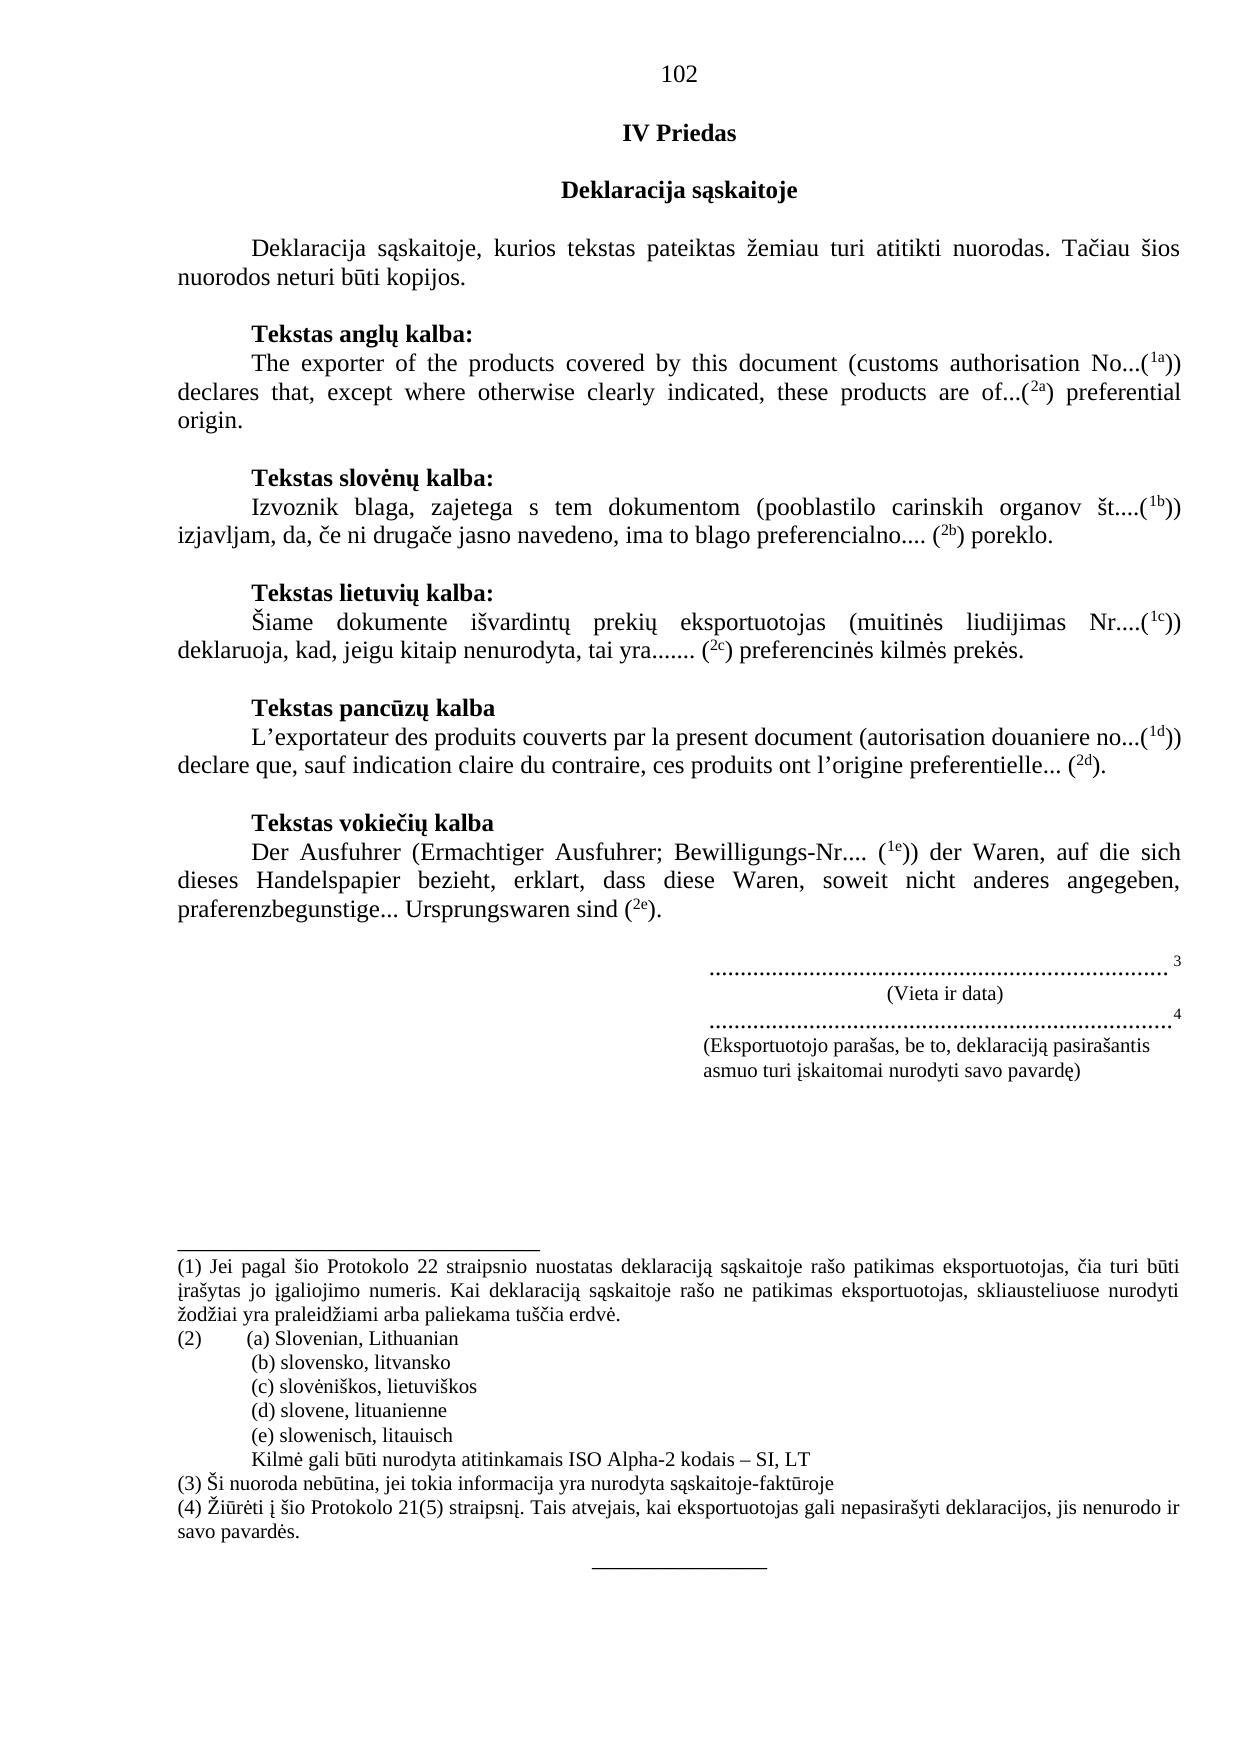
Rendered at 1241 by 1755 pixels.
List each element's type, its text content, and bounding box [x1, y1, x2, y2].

text (3) Ši nuoroda nebūtina, jei tokia informacija yra nurodyta sąskaitoje-faktūroje [177, 1471, 1181, 1495]
text Deklaracija sąskaitoje [177, 176, 1181, 204]
text Tekstas vokiečių kalba [177, 808, 1181, 837]
text Der Ausfuhrer (Ermachtiger Ausfuhrer; Bewilligungs-Nr.... (1e)) der Waren, auf die sich dieses Handelspapier bezieht, erklart, dass diese Waren, soweit nicht anderes angegeben, praferenzbegunstige... Ursprungswaren sind (2e). [177, 837, 1181, 923]
text Deklaracija sąskaitoje, kurios tekstas pateiktas žemiau turi atitikti nuorodas. Tačiau šios nuorodos neturi būti kopijos. [177, 233, 1181, 291]
text (4) Žiūrėti į šio Protokolo 21(5) straipsnį. Tais atvejais, kai eksportuotojas gali nepasirašyti deklaracijos, jis nenurodo ir savo pavardės. [177, 1495, 1181, 1543]
text IV Priedas [177, 118, 1181, 147]
text (c) slovėniškos, lietuviškos [177, 1374, 1181, 1398]
text Tekstas anglų kalba: [177, 319, 1181, 348]
text (d) slovene, lituanienne [177, 1398, 1181, 1422]
text (e) slowenisch, litauisch [177, 1422, 1181, 1447]
text The exporter of the products covered by this document (customs authorisation No...(1a)) declares that, except where otherwise clearly indicated, these products are of...(2a) preferential origin. [177, 348, 1181, 434]
text (Eksportuotojo parašas, be to, deklaraciją pasirašantis asmuo turi įskaitomai nurodyti savo pavardę) [703, 1033, 1181, 1082]
text 3 [177, 952, 1181, 981]
text (b) slovensko, litvansko [177, 1350, 1181, 1374]
text Šiame dokumente išvardintų prekių eksportuotojas (muitinės liudijimas Nr....(1c)) deklaruoja, kad, jeigu kitaip nenurodyta, tai yra....... (2c) preferencinės kilmės prekės. [177, 607, 1181, 664]
text 4 [177, 1005, 1181, 1033]
text Izvoznik blaga, zajetega s tem dokumentom (pooblastilo carinskih organov št....(1b)) izjavljam, da, če ni drugače jasno navedeno, ima to blago preferencialno.... (2b) poreklo. [177, 492, 1181, 549]
text (2) (a) Slovenian, Lithuanian [177, 1326, 1181, 1350]
text Tekstas slovėnų kalba: [177, 463, 1181, 492]
text (Vieta ir data) [177, 981, 1181, 1005]
text Kilmė gali būti nurodyta atitinkamais ISO Alpha-2 kodais – SI, LT [177, 1447, 1181, 1471]
text _____________________________ [177, 1225, 1181, 1254]
text Tekstas pancūzų kalba [177, 693, 1181, 722]
text (1) Jei pagal šio Protokolo 22 straipsnio nuostatas deklaraciją sąskaitoje rašo patikimas eksportuotojas, čia turi būti įrašytas jo įgaliojimo numeris. Kai deklaraciją sąskaitoje rašo ne patikimas eksportuotojas, skliausteliuose nurodyti žodžiai yra praleidžiami arba paliekama tuščia erdvė. [177, 1254, 1181, 1326]
text L’exportateur des produits couverts par la present document (autorisation douaniere no...(1d)) declare que, sauf indication claire du contraire, ces produits ont l’origine preferentielle... (2d). [177, 722, 1181, 779]
text ______________ [177, 1543, 1181, 1572]
text Tekstas lietuvių kalba: [177, 578, 1181, 607]
